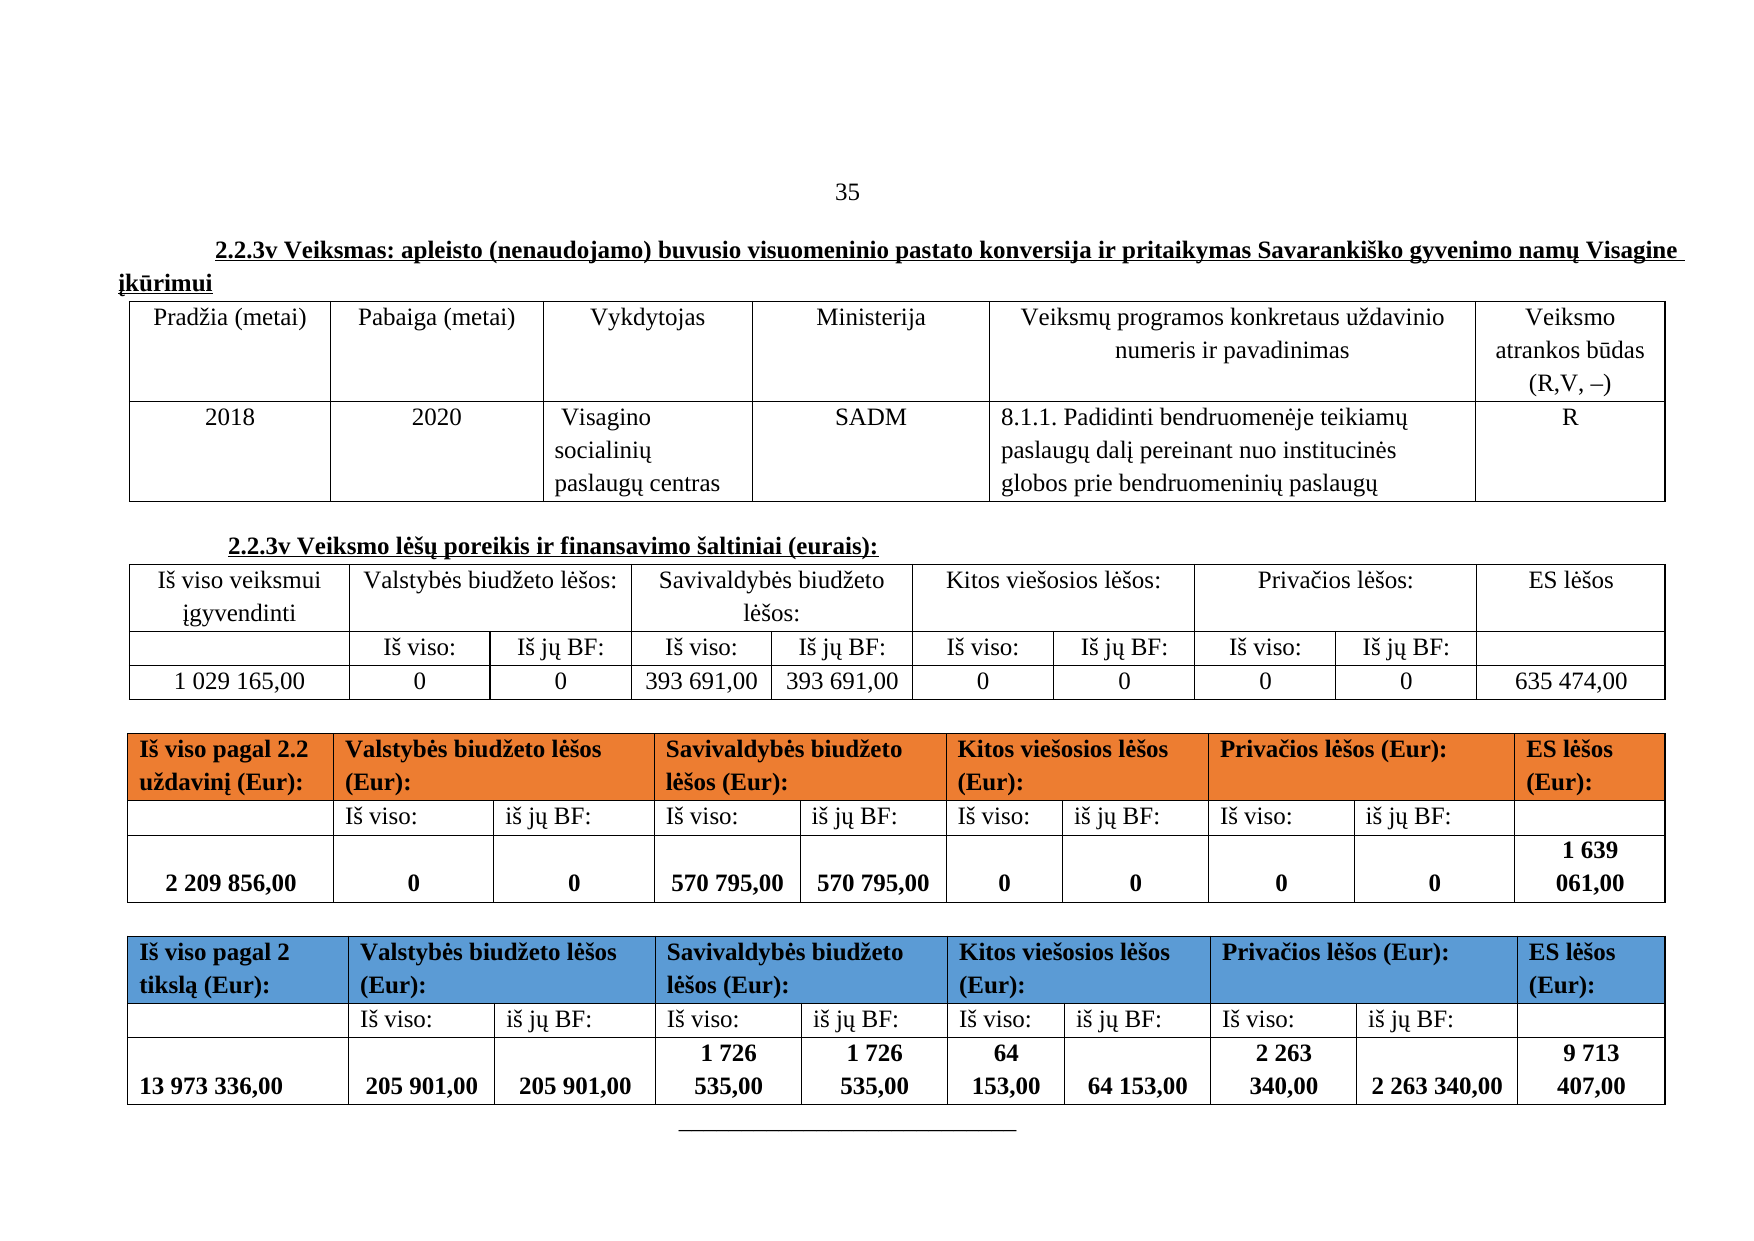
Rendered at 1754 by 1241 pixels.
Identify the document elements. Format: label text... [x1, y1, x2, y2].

table_header Valstybės biudžeto lėšos (Eur): [349, 937, 655, 1003]
table_header Privačios lėšos: [1195, 565, 1476, 631]
table_cell Iš viso: [1211, 1004, 1356, 1037]
table_cell 0 [1209, 836, 1354, 902]
table_header Privačios lėšos (Eur): [1209, 734, 1514, 800]
table_cell 393 691,00 [772, 666, 912, 699]
table_cell 64 153,00 [1065, 1038, 1210, 1104]
table_cell Iš viso: [948, 1004, 1064, 1037]
table_cell 635 474,00 [1477, 666, 1664, 699]
table_cell [130, 632, 349, 665]
table_cell 0 [494, 836, 654, 902]
text ___________________________ [118, 1105, 1577, 1134]
table_header Ministerija [753, 302, 989, 401]
table_header ES lėšos [1477, 565, 1664, 631]
table_cell 0 [491, 666, 631, 699]
table_cell iš jų BF: [495, 1004, 655, 1037]
table_cell Iš viso: [913, 632, 1053, 665]
table_cell 1 726 535,00 [656, 1038, 801, 1104]
table_header Vykdytojas [544, 302, 752, 401]
table_cell iš jų BF: [1065, 1004, 1210, 1037]
table_cell Iš viso: [334, 801, 493, 834]
table_header Iš viso pagal 2.2 uždavinį (Eur): [128, 734, 333, 800]
table_cell 0 [947, 836, 1062, 902]
table_cell 205 901,00 [349, 1038, 494, 1104]
table_cell 0 [334, 836, 493, 902]
table_header Veiksmo atrankos būdas (R,V, –) [1476, 302, 1664, 401]
table_header ES lėšos (Eur): [1515, 734, 1664, 800]
table_cell 393 691,00 [632, 666, 771, 699]
table_cell 2 263 340,00 [1357, 1038, 1517, 1104]
table_cell 0 [1063, 836, 1208, 902]
table_cell Iš viso: [350, 632, 489, 665]
table_cell Iš viso: [349, 1004, 494, 1037]
table_cell Iš viso: [632, 632, 771, 665]
table_header Privačios lėšos (Eur): [1211, 937, 1517, 1003]
table_cell iš jų BF: [1357, 1004, 1517, 1037]
table_cell 8.1.1. Padidinti bendruomenėje teikiamų paslaugų dalį pereinant nuo institucinės globos prie bendruomeninių paslaugų [990, 402, 1475, 501]
table_cell 1 029 165,00 [130, 666, 349, 699]
table_cell Visagino socialinių paslaugų centras [544, 402, 752, 501]
table_cell [1518, 1004, 1664, 1037]
table_cell 2 209 856,00 [128, 836, 333, 902]
table_cell Iš viso: [1209, 801, 1354, 834]
table_cell Iš jų BF: [1336, 632, 1476, 665]
table_header Savivaldybės biudžeto lėšos: [632, 565, 912, 631]
table_header Kitos viešosios lėšos: [913, 565, 1194, 631]
table_cell Iš jų BF: [491, 632, 631, 665]
table_cell 64 153,00 [948, 1038, 1064, 1104]
table_cell Iš viso: [947, 801, 1062, 834]
table_cell 0 [1195, 666, 1335, 699]
text 2.2.3v Veiksmo lėšų poreikis ir finansavimo šaltiniai (eurais): [118, 531, 1577, 559]
table_header Pradžia (metai) [130, 302, 330, 401]
table_cell 9 713 407,00 [1518, 1038, 1664, 1104]
table_cell 570 795,00 [655, 836, 800, 902]
table_header Valstybės biudžeto lėšos: [350, 565, 631, 631]
table_cell 205 901,00 [495, 1038, 655, 1104]
table_header Kitos viešosios lėšos (Eur): [948, 937, 1210, 1003]
table_header Iš viso pagal 2 tikslą (Eur): [128, 937, 348, 1003]
table_cell iš jų BF: [1355, 801, 1514, 834]
table_cell 0 [1336, 666, 1476, 699]
table_cell Iš jų BF: [1054, 632, 1194, 665]
table_header Savivaldybės biudžeto lėšos (Eur): [656, 937, 947, 1003]
table_cell [1515, 801, 1664, 834]
table_cell SADM [753, 402, 989, 501]
table_cell 0 [913, 666, 1053, 699]
table_cell Iš viso: [655, 801, 800, 834]
table_cell 0 [350, 666, 489, 699]
table_cell iš jų BF: [801, 801, 946, 834]
table_header Kitos viešosios lėšos (Eur): [947, 734, 1208, 800]
table_cell [1477, 632, 1664, 665]
table_cell 2 263 340,00 [1211, 1038, 1356, 1104]
table_cell 1 639 061,00 [1515, 836, 1664, 902]
table_header Savivaldybės biudžeto lėšos (Eur): [655, 734, 946, 800]
text 2.2.3v Veiksmas: apleisto (nenaudojamo) buvusio visuomeninio pastato konversija ir pritaikymas Savarankiško gyvenimo namų Visagine įkūrimui [118, 235, 1688, 296]
table_cell 0 [1054, 666, 1194, 699]
table_cell R [1476, 402, 1664, 501]
table_header Iš viso veiksmui įgyvendinti [130, 565, 349, 631]
table_cell Iš viso: [1195, 632, 1335, 665]
table_cell [128, 1004, 348, 1037]
table_cell Iš viso: [656, 1004, 801, 1037]
table_cell 2020 [331, 402, 543, 501]
table_cell [128, 801, 333, 834]
table_cell 2018 [130, 402, 330, 501]
table_cell 13 973 336,00 [128, 1038, 348, 1104]
table_cell iš jų BF: [1063, 801, 1208, 834]
table_cell Iš jų BF: [772, 632, 912, 665]
table_header Pabaiga (metai) [331, 302, 543, 401]
table_cell 0 [1355, 836, 1514, 902]
table_cell iš jų BF: [494, 801, 654, 834]
table_header Veiksmų programos konkretaus uždavinio numeris ir pavadinimas [990, 302, 1475, 401]
table_cell iš jų BF: [802, 1004, 947, 1037]
table_header Valstybės biudžeto lėšos (Eur): [334, 734, 654, 800]
table_cell 570 795,00 [801, 836, 946, 902]
table_cell 1 726 535,00 [802, 1038, 947, 1104]
table_header ES lėšos (Eur): [1518, 937, 1664, 1003]
